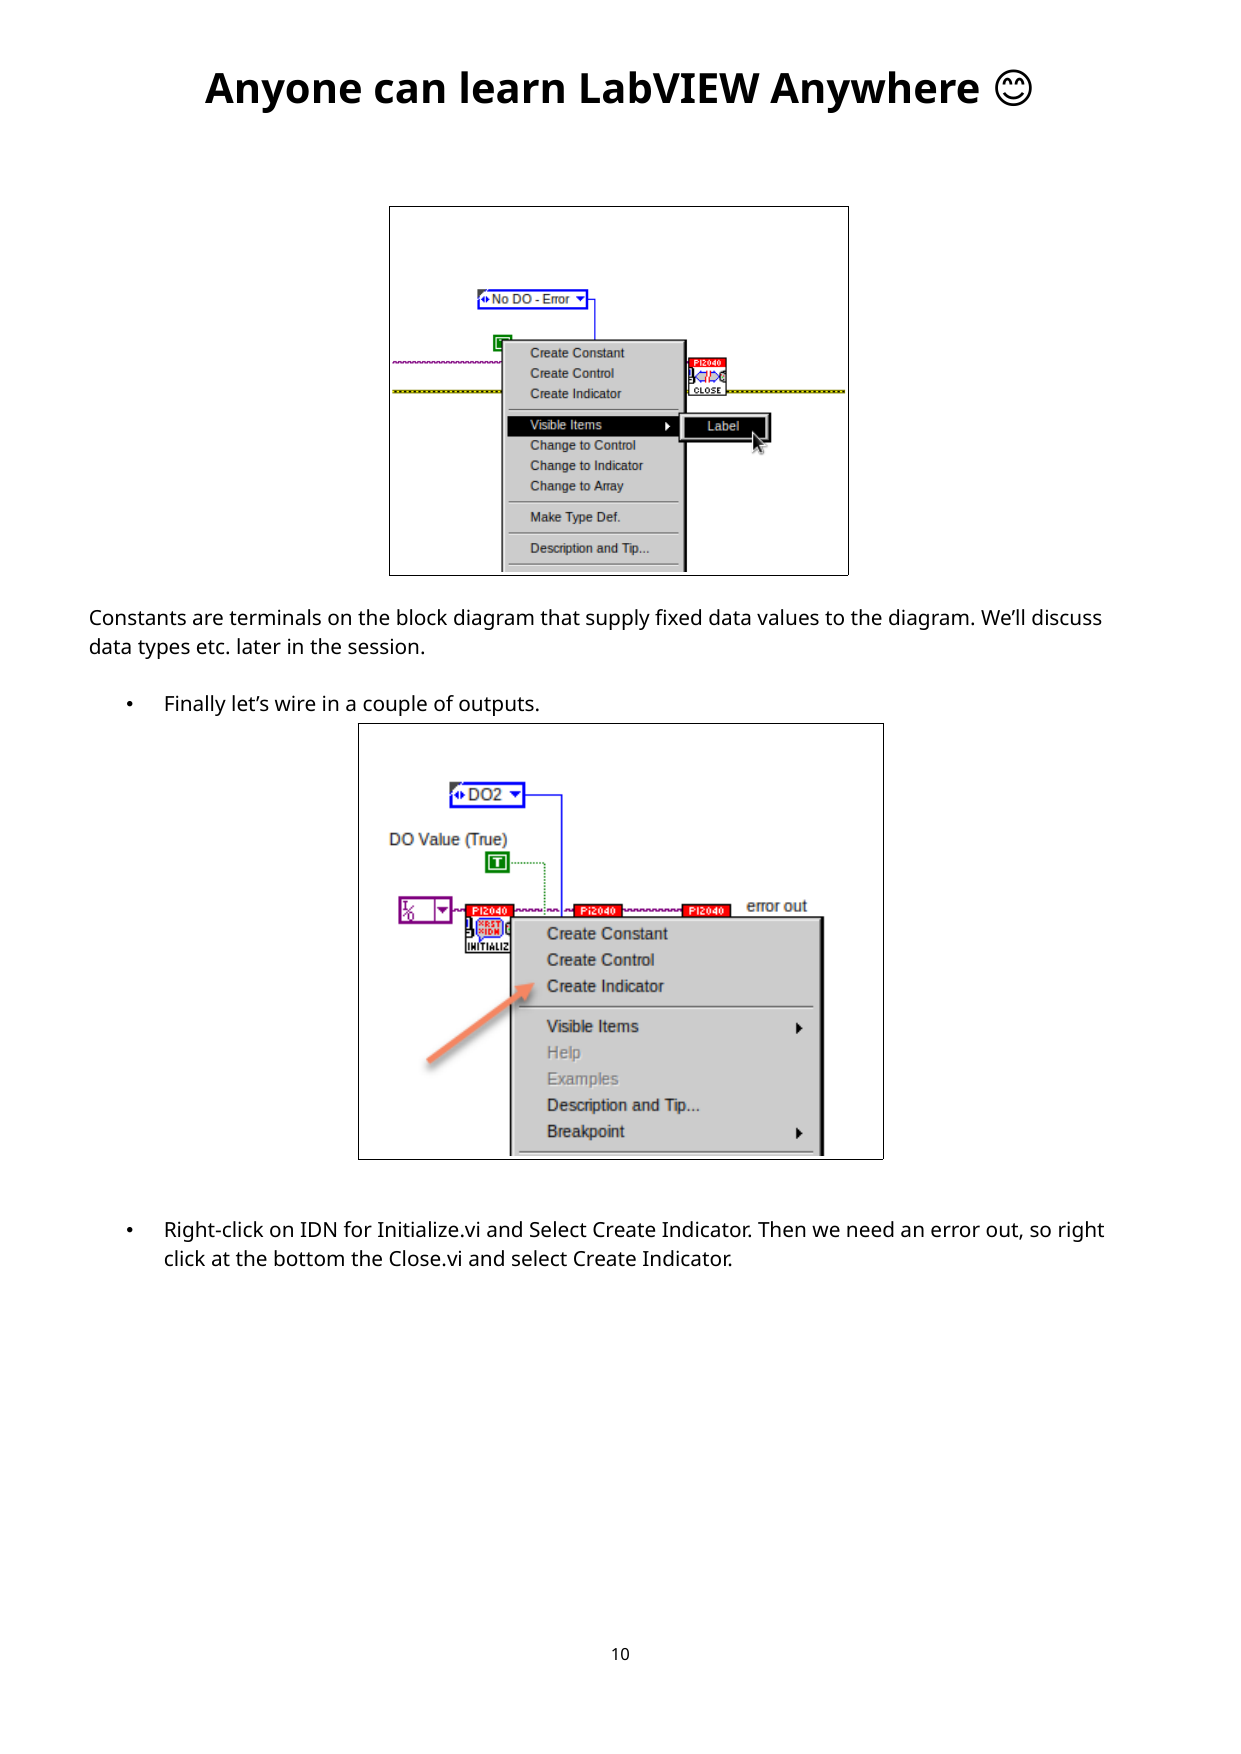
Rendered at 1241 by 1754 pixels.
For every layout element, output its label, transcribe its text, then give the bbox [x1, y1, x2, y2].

text Constants are terminals on the block diagram that supply fixed data values to the diagram. We’ll discuss data types etc. later in the session. [88, 603, 1152, 660]
picture [360, 726, 880, 1156]
picture [392, 209, 846, 572]
list Right-click on IDN for Initialize.vi and Select Create Indicator. Then we need an error out, so right click at the bottom the Close.vi and select Create Indicator. [126, 1216, 1152, 1272]
list Finally let’s wire in a couple of outputs. [126, 689, 1152, 717]
